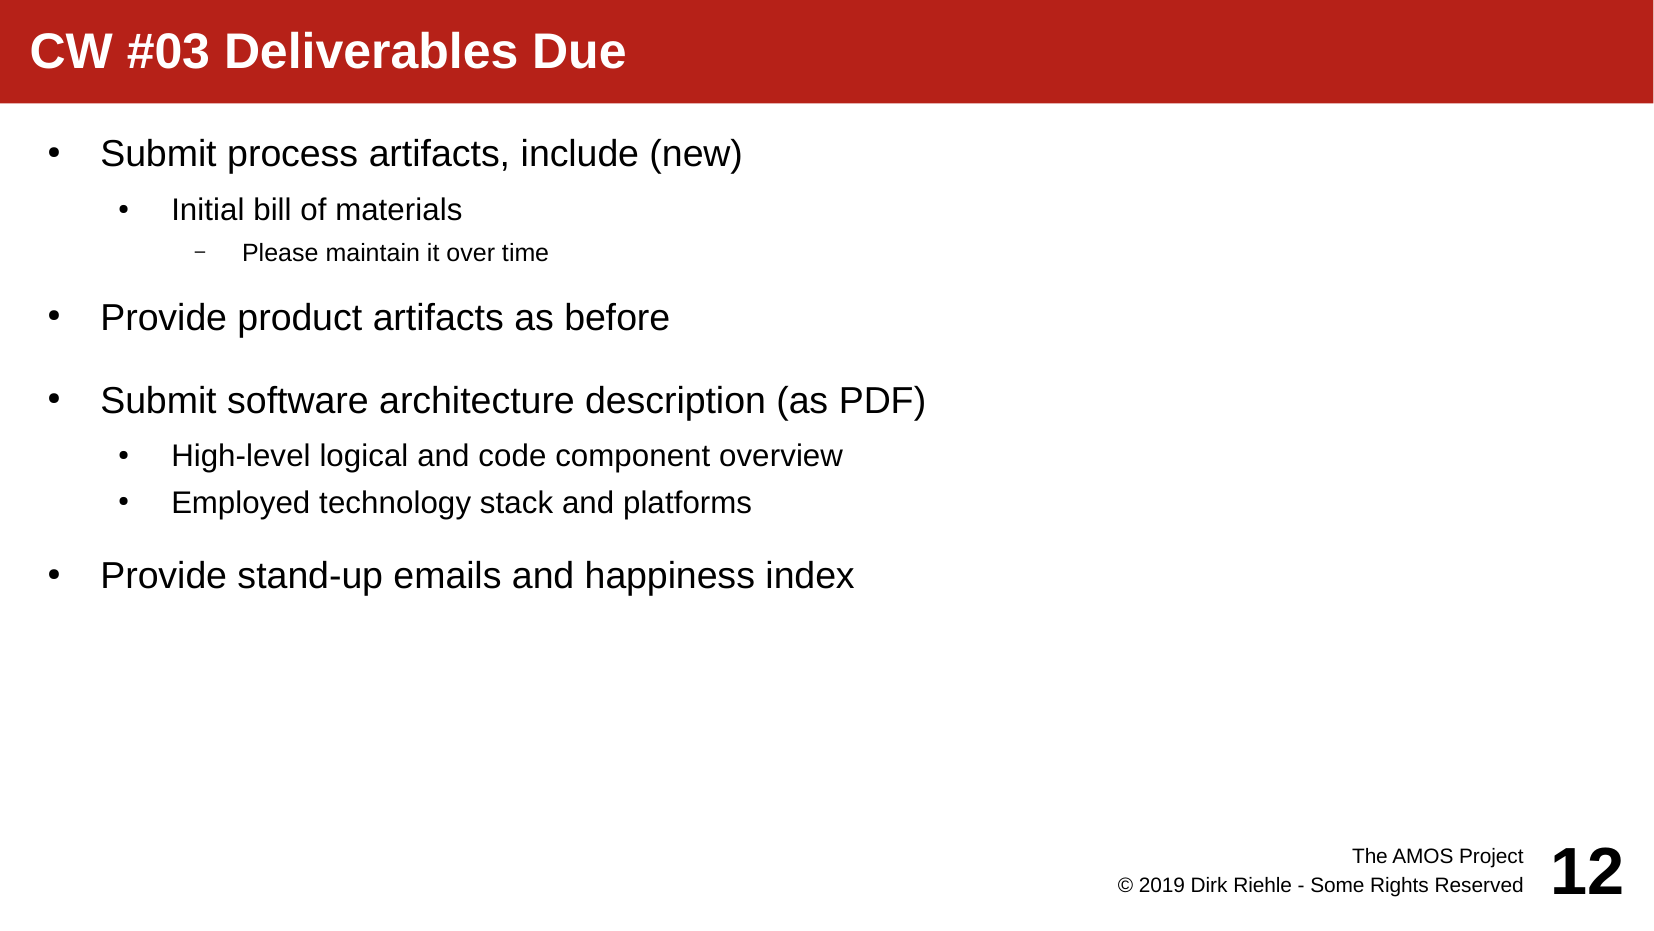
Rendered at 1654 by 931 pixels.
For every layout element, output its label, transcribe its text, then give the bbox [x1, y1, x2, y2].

list Submit process artifacts, include (new) Initial bill of materials Please maintain it over time Provide product artifacts as before Submit software architecture description (as PDF) High-level logical and code component overview Employed technology stack and platforms Provide stand-up emails and happiness index [29, 132, 1625, 798]
title CW #03 Deliverables Due [0, 0, 1654, 104]
